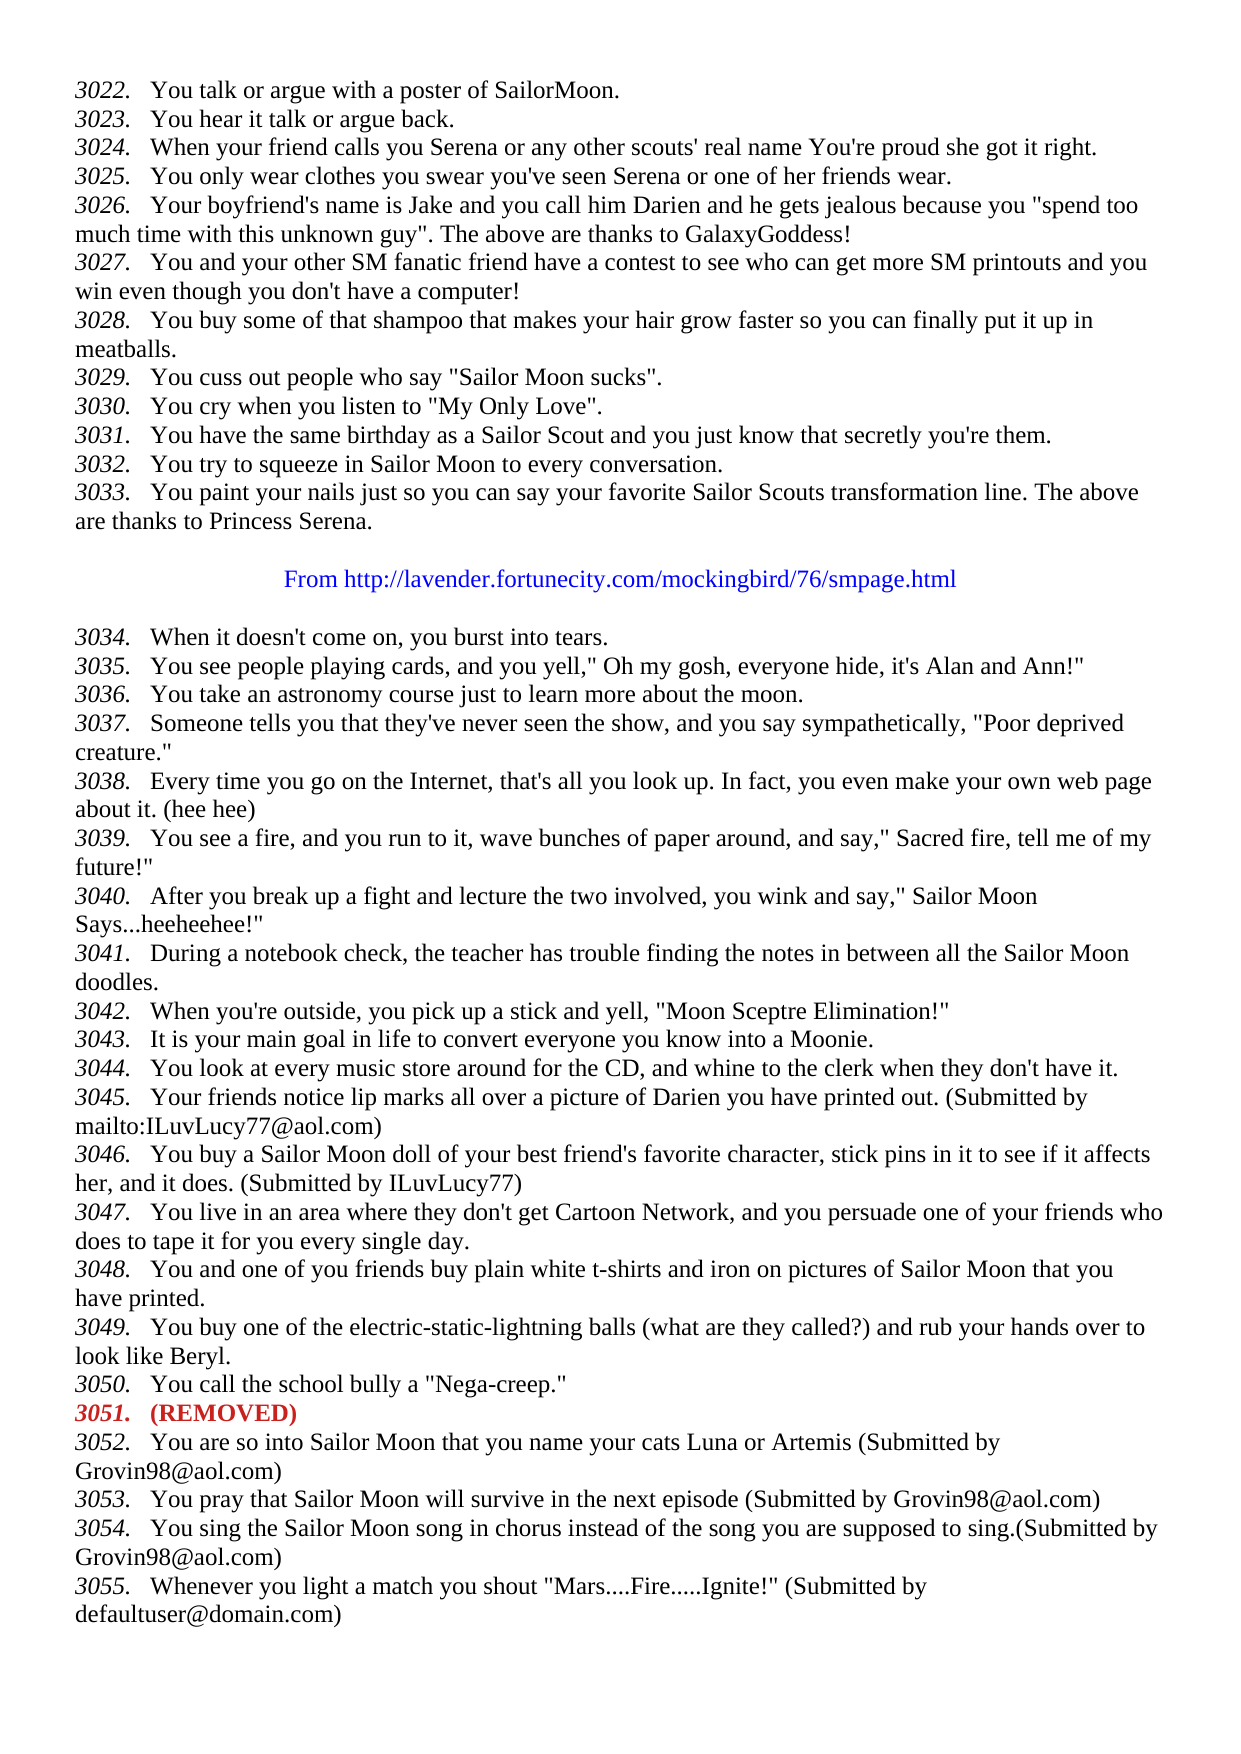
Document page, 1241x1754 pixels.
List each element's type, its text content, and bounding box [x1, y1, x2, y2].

list Your boyfriend's name is Jake and you call him Darien and he gets jealous because you "spend too much time with this unknown guy". The above are thanks to GalaxyGoddess! [75, 190, 1165, 247]
list You talk or argue with a poster of SailorMoon. [75, 75, 1165, 104]
list You cry when you listen to "My Only Love". [75, 391, 1165, 420]
list You cuss out people who say "Sailor Moon sucks". [75, 362, 1165, 391]
list You buy some of that shampoo that makes your hair grow faster so you can finally put it up in meatballs. [75, 305, 1165, 362]
list You and one of you friends buy plain white t-shirts and iron on pictures of Sailor Moon that you have printed. [75, 1254, 1165, 1312]
list When it doesn't come on, you burst into tears. [75, 622, 1165, 651]
list You try to squeeze in Sailor Moon to every conversation. [75, 449, 1165, 477]
list You pray that Sailor Moon will survive in the next episode (Submitted by Grovin98@aol.com) [75, 1484, 1165, 1513]
list You are so into Sailor Moon that you name your cats Luna or Artemis (Submitted by Grovin98@aol.com) [75, 1427, 1165, 1484]
list During a notebook check, the teacher has trouble finding the notes in between all the Sailor Moon doodles. [75, 938, 1165, 996]
list You only wear clothes you swear you've seen Serena or one of her friends wear. [75, 161, 1165, 190]
list You sing the Sailor Moon song in chorus instead of the song you are supposed to sing.(Submitted by Grovin98@aol.com) [75, 1513, 1165, 1571]
list You hear it talk or argue back. [75, 104, 1165, 132]
list You paint your nails just so you can say your favorite Sailor Scouts transformation line. The above are thanks to Princess Serena. [75, 477, 1165, 535]
list When your friend calls you Serena or any other scouts' real name You're proud she got it right. [75, 132, 1165, 161]
list (REMOVED) [75, 1398, 1165, 1427]
list You take an astronomy course just to learn more about the moon. [75, 679, 1165, 708]
list You live in an area where they don't get Cartoon Network, and you persuade one of your friends who does to tape it for you every single day. [75, 1197, 1165, 1254]
list Someone tells you that they've never seen the show, and you say sympathetically, "Poor deprived creature." [75, 708, 1165, 766]
list Every time you go on the Internet, that's all you look up. In fact, you even make your own web page about it. (hee hee) [75, 766, 1165, 823]
list You have the same birthday as a Sailor Scout and you just know that secretly you're them. [75, 420, 1165, 449]
list Whenever you light a match you shout "Mars....Fire.....Ignite!" (Submitted by defaultuser@domain.com) [75, 1571, 1165, 1628]
list It is your main goal in life to convert everyone you know into a Moonie. [75, 1024, 1165, 1053]
list You and your other SM fanatic friend have a contest to see who can get more SM printouts and you win even though you don't have a computer! [75, 247, 1165, 305]
text From http://lavender.fortunecity.com/mockingbird/76/smpage.html [75, 564, 1165, 593]
list After you break up a fight and lecture the two involved, you wink and say," Sailor Moon Says...heeheehee!" [75, 881, 1165, 938]
list Your friends notice lip marks all over a picture of Darien you have printed out. (Submitted by mailto:ILuvLucy77@aol.com) [75, 1082, 1165, 1139]
list You buy one of the electric-static-lightning balls (what are they called?) and rub your hands over to look like Beryl. [75, 1312, 1165, 1369]
list You look at every music store around for the CD, and whine to the clerk when they don't have it. [75, 1053, 1165, 1082]
list You see a fire, and you run to it, wave bunches of paper around, and say," Sacred fire, tell me of my future!" [75, 823, 1165, 881]
list When you're outside, you pick up a stick and yell, "Moon Sceptre Elimination!" [75, 996, 1165, 1024]
list You call the school bully a "Nega-creep." [75, 1369, 1165, 1398]
list You see people playing cards, and you yell," Oh my gosh, everyone hide, it's Alan and Ann!" [75, 651, 1165, 679]
list You buy a Sailor Moon doll of your best friend's favorite character, stick pins in it to see if it affects her, and it does. (Submitted by ILuvLucy77) [75, 1139, 1165, 1197]
